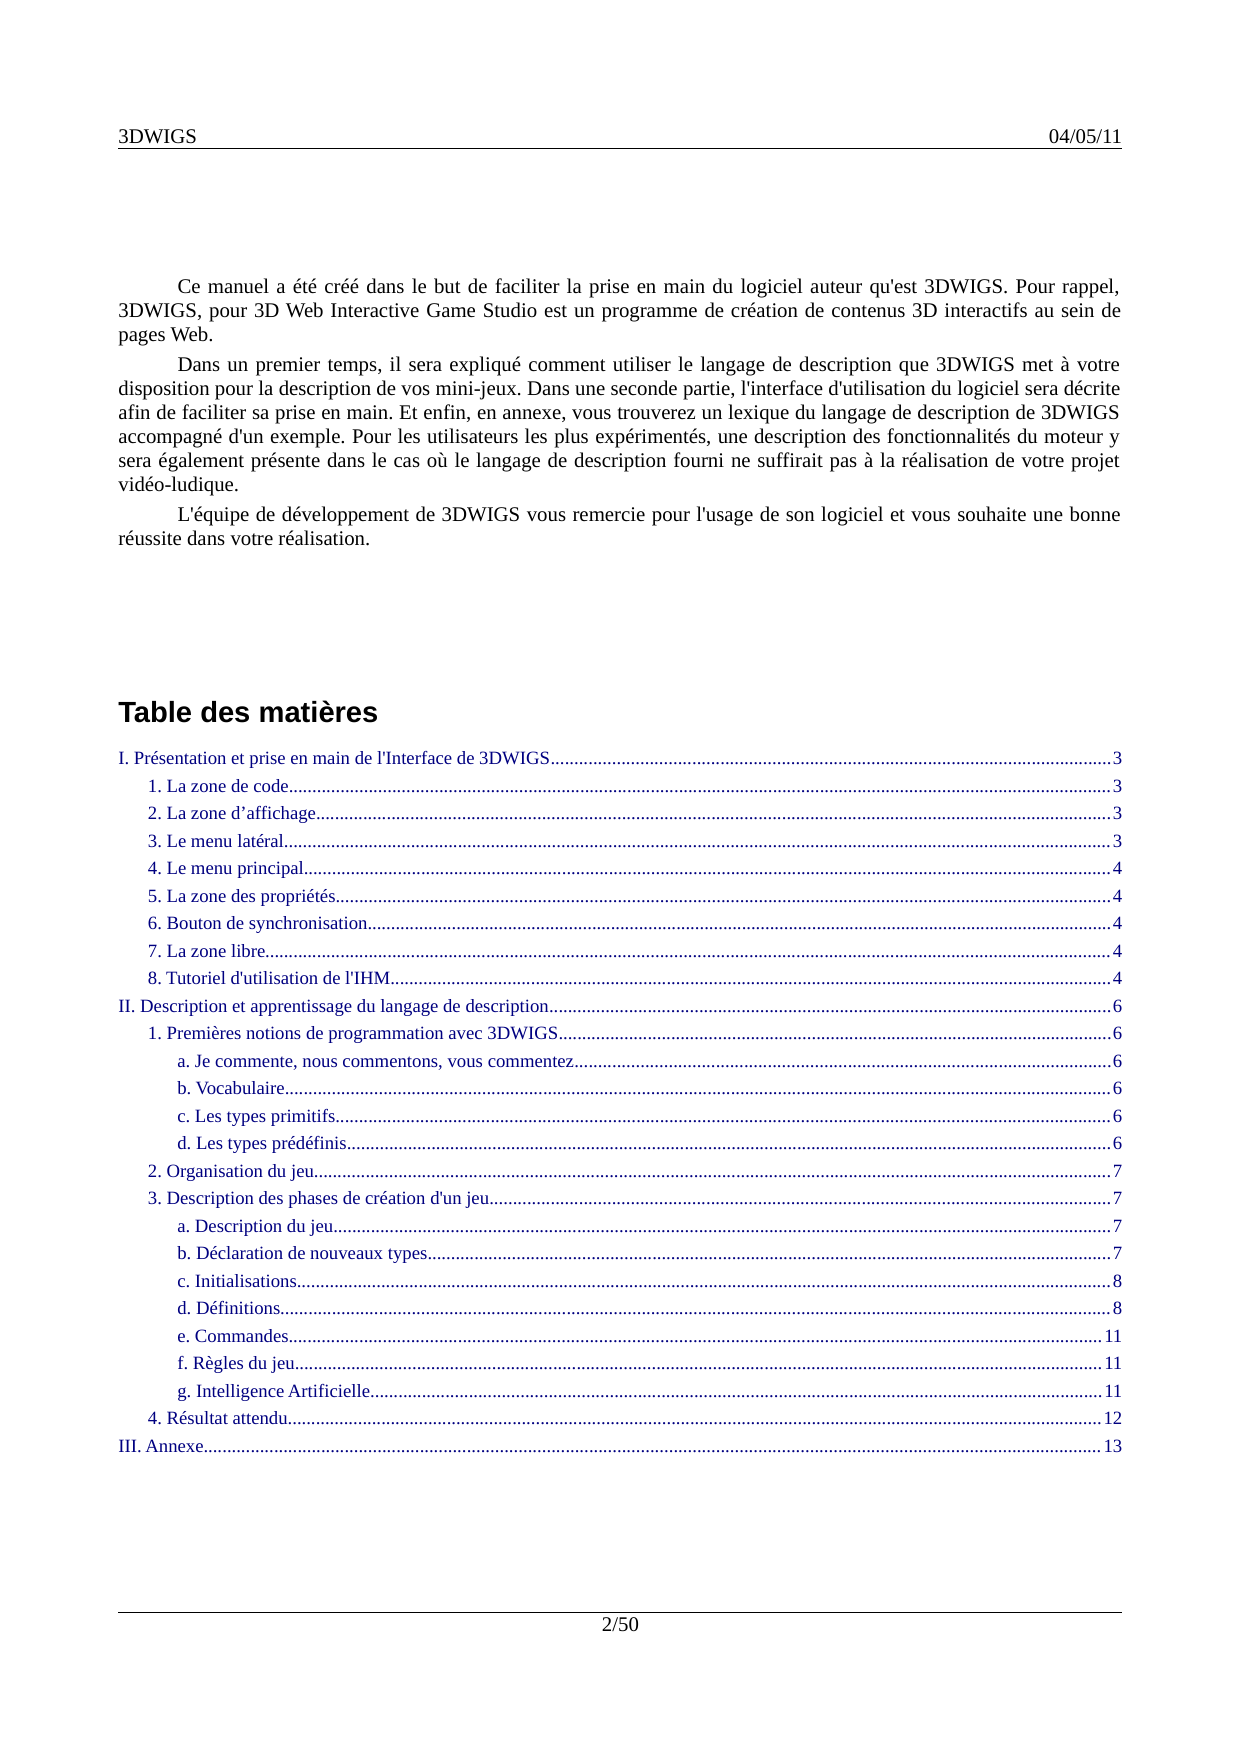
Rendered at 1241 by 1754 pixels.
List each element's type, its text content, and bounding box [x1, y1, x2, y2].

text b. Déclaration de nouveaux types 7 [177, 1242, 1122, 1264]
text 1. Premières notions de programmation avec 3DWIGS 6 [148, 1022, 1122, 1044]
text 4. Le menu principal 4 [148, 857, 1122, 879]
text Ce manuel a été créé dans le but de faciliter la prise en main du logiciel auteur qu'est 3DWIGS. Pour rappel, 3DWIGS, pour 3D Web Interactive Game Studio est un programme de création de contenus 3D interactifs au sein de pages Web. [118, 274, 1122, 346]
text 2. Organisation du jeu 7 [148, 1160, 1122, 1181]
subtitle Table des matières [118, 695, 1122, 729]
text g. Intelligence Artificielle 11 [177, 1380, 1122, 1401]
text 4. Résultat attendu 12 [148, 1407, 1122, 1429]
text b. Vocabulaire 6 [177, 1077, 1122, 1099]
text c. Les types primitifs 6 [177, 1105, 1122, 1126]
text a. Je commente, nous commentons, vous commentez 6 [177, 1050, 1122, 1071]
text e. Commandes 11 [177, 1325, 1122, 1346]
text Dans un premier temps, il sera expliqué comment utiliser le langage de description que 3DWIGS met à votre disposition pour la description de vos mini-jeux. Dans une seconde partie, l'interface d'utilisation du logiciel sera décrite afin de faciliter sa prise en main. Et enfin, en annexe, vous trouverez un lexique du langage de description de 3DWIGS accompagné d'un exemple. Pour les utilisateurs les plus expérimentés, une description des fonctionnalités du moteur y sera également présente dans le cas où le langage de description fourni ne suffirait pas à la réalisation de votre projet vidéo-ludique. [118, 352, 1122, 496]
text 1. La zone de code 3 [148, 775, 1122, 796]
text a. Description du jeu 7 [177, 1215, 1122, 1236]
text II. Description et apprentissage du langage de description 6 [118, 995, 1122, 1016]
text c. Initialisations 8 [177, 1270, 1122, 1291]
text d. Définitions 8 [177, 1297, 1122, 1319]
text 3. Description des phases de création d'un jeu 7 [148, 1187, 1122, 1209]
text 6. Bouton de synchronisation 4 [148, 912, 1122, 934]
text 3. Le menu latéral 3 [148, 830, 1122, 851]
text I. Présentation et prise en main de l'Interface de 3DWIGS 3 [118, 747, 1122, 769]
text 7. La zone libre 4 [148, 940, 1122, 961]
text 5. La zone des propriétés 4 [148, 885, 1122, 906]
text f. Règles du jeu 11 [177, 1352, 1122, 1374]
text 2. La zone d’affichage 3 [148, 802, 1122, 824]
text L'équipe de développement de 3DWIGS vous remercie pour l'usage de son logiciel et vous souhaite une bonne réussite dans votre réalisation. [118, 502, 1122, 550]
text 8. Tutoriel d'utilisation de l'IHM 4 [148, 967, 1122, 989]
text III. Annexe 13 [118, 1435, 1122, 1456]
text d. Les types prédéfinis 6 [177, 1132, 1122, 1154]
